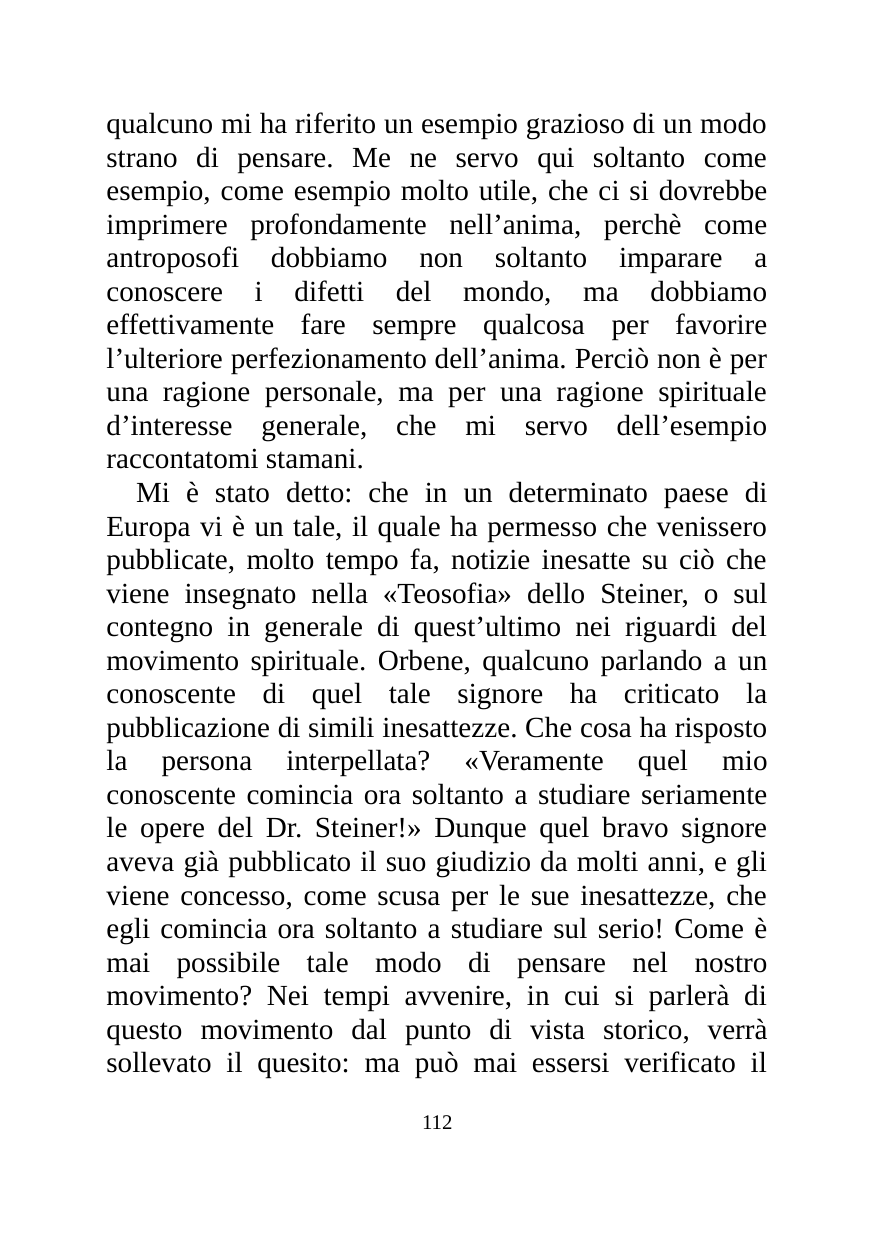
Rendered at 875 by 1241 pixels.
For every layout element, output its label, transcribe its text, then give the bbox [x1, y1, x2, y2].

text qualcuno mi ha riferito un esempio grazioso di un modo strano di pensare. Me ne servo qui soltanto come esempio, come esempio molto utile, che ci si dovrebbe imprimere profondamente nell’anima, perchè come antroposofi dobbiamo non soltanto imparare a conoscere i difetti del mondo, ma dobbiamo effettivamente fare sempre qualcosa per favorire l’ulteriore perfezionamento dell’anima. Perciò non è per una ragione personale, ma per una ragione spirituale d’interesse generale, che mi servo dell’esempio raccontatomi stamani. [106, 106, 768, 475]
text Mi è stato detto: che in un determinato paese di Europa vi è un tale, il quale ha permesso che venissero pubblicate, molto tempo fa, notizie inesatte su ciò che viene insegnato nella «Teosofia» dello Steiner, o sul contegno in generale di quest’ultimo nei riguardi del movimento spirituale. Orbene, qualcuno parlando a un conoscente di quel tale signore ha criticato la pubblicazione di simili inesattezze. Che cosa ha risposto la persona interpellata? «Veramente quel mio conoscente comincia ora soltanto a studiare seriamente le opere del Dr. Steiner!» Dunque quel bravo signore aveva già pubblicato il suo giudizio da molti anni, e gli viene concesso, come scusa per le sue inesattezze, che egli comincia ora soltanto a studiare sul serio! Come è mai possibile tale modo di pensare nel nostro movimento? Nei tempi avvenire, in cui si parlerà di questo movimento dal punto di vista storico, verrà sollevato il quesito: ma può mai essersi verificato il [106, 475, 768, 1079]
